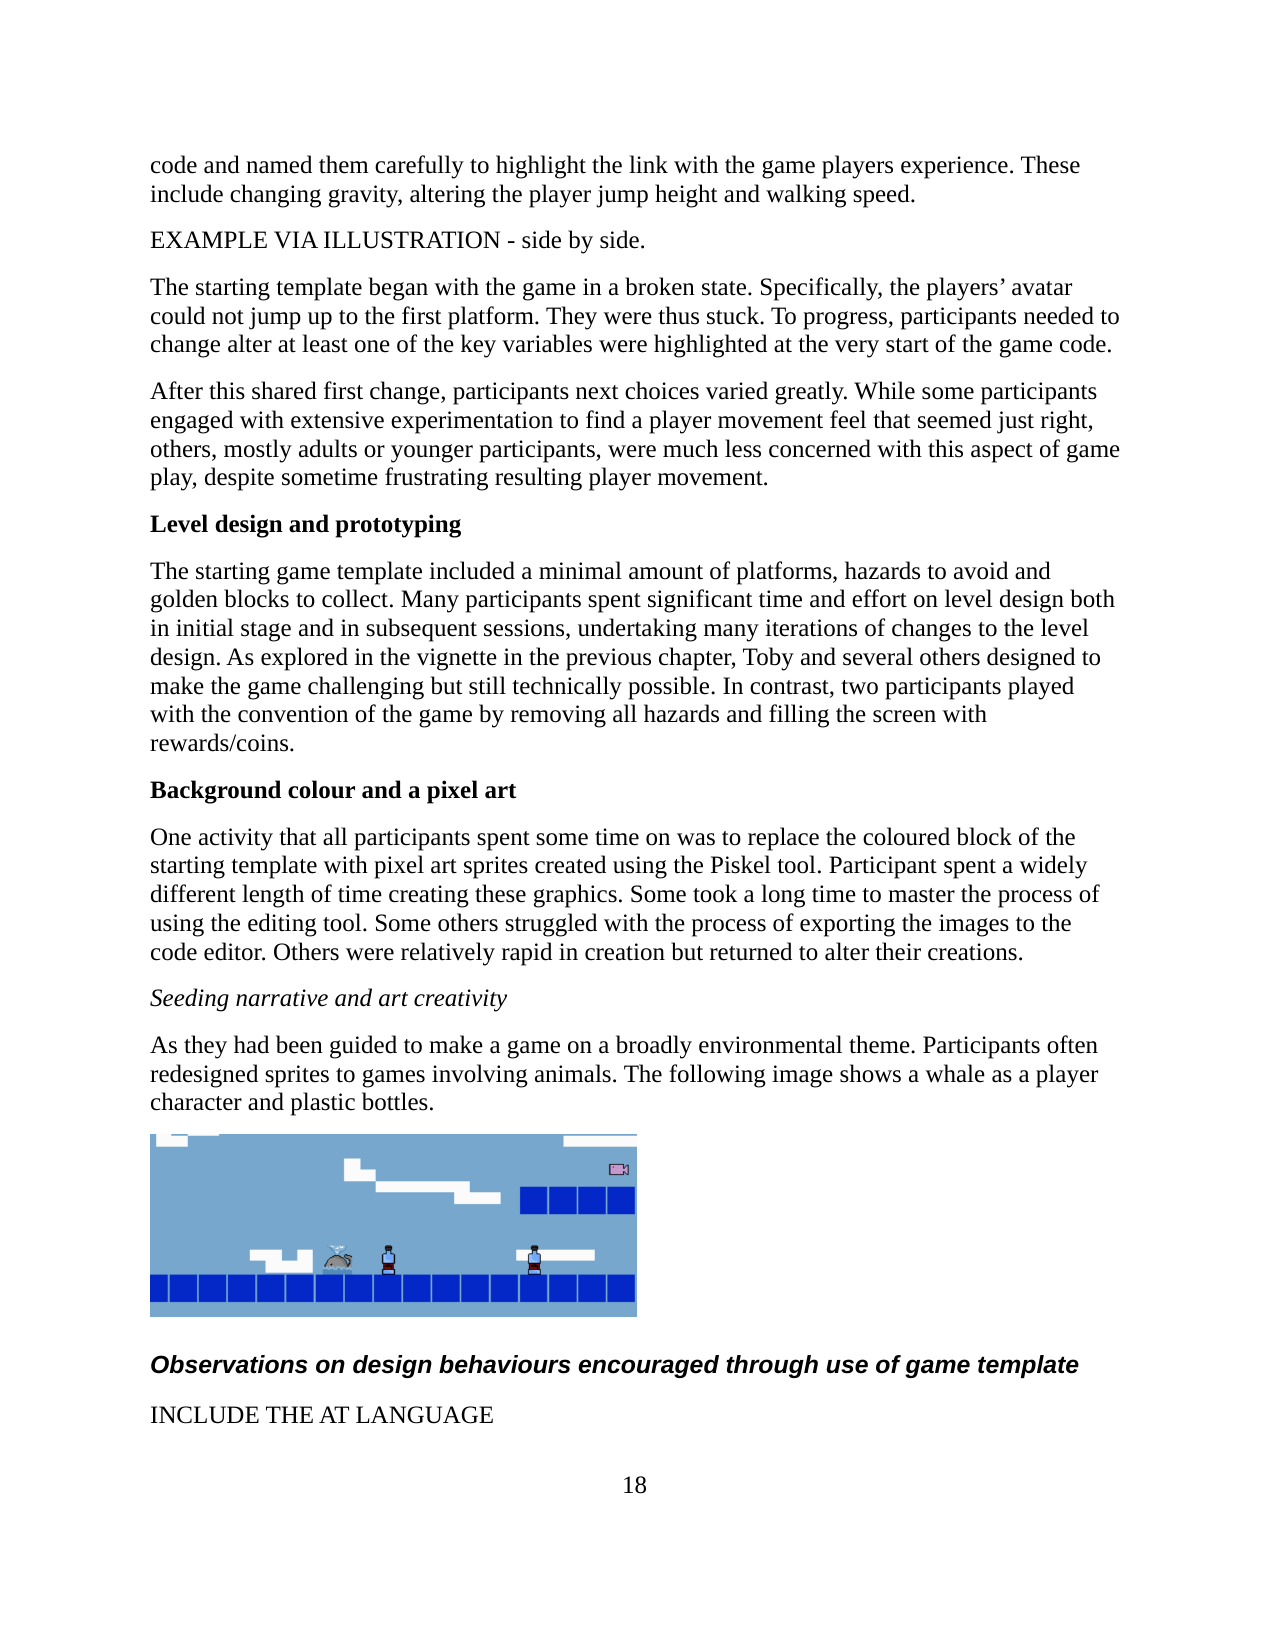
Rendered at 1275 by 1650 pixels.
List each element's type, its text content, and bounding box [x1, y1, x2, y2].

picture [150, 1134, 638, 1317]
text code and named them carefully to highlight the link with the game players experience. These include changing gravity, altering the player jump height and walking speed. [150, 150, 1125, 207]
text Seeding narrative and art creativity [150, 983, 1125, 1012]
text EXAMPLE VIA ILLUSTRATION - side by side. [150, 225, 1125, 254]
text After this shared first change, participants next choices varied greatly. While some participants engaged with extensive experimentation to find a player movement feel that seemed just right, others, mostly adults or younger participants, were much less concerned with this aspect of game play, despite sometime frustrating resulting player movement. [150, 376, 1125, 491]
text Background colour and a pixel art [150, 775, 1125, 804]
text Level design and prototyping [150, 509, 1125, 538]
text INCLUDE THE AT LANGUAGE [150, 1401, 1125, 1429]
text The starting game template included a minimal amount of platforms, hazards to avoid and golden blocks to collect. Many participants spent significant time and effort on level design both in initial stage and in subsequent sessions, undertaking many iterations of changes to the level design. As explored in the vignette in the previous chapter, Toby and several others designed to make the game challenging but still technically possible. In contrast, two participants played with the convention of the game by removing all hazards and filling the screen with rewards/coins. [150, 556, 1125, 757]
text As they had been guided to make a game on a broadly environmental theme. Participants often redesigned sprites to games involving animals. The following image shows a whale as a player character and plastic bottles. [150, 1030, 1125, 1116]
subtitle Observations on design behaviours encouraged through use of game template [150, 1351, 1125, 1379]
text One activity that all participants spent some time on was to replace the coloured block of the starting template with pixel art sprites created using the Piskel tool. Participant spent a widely different length of time creating these graphics. Some took a long time to master the process of using the editing tool. Some others struggled with the process of exporting the images to the code editor. Others were relatively rapid in creation but returned to alter their creations. [150, 822, 1125, 965]
text The starting template began with the game in a broken state. Specifically, the players’ avatar could not jump up to the first platform. They were thus stuck. To progress, participants needed to change alter at least one of the key variables were highlighted at the very start of the game code. [150, 272, 1125, 358]
